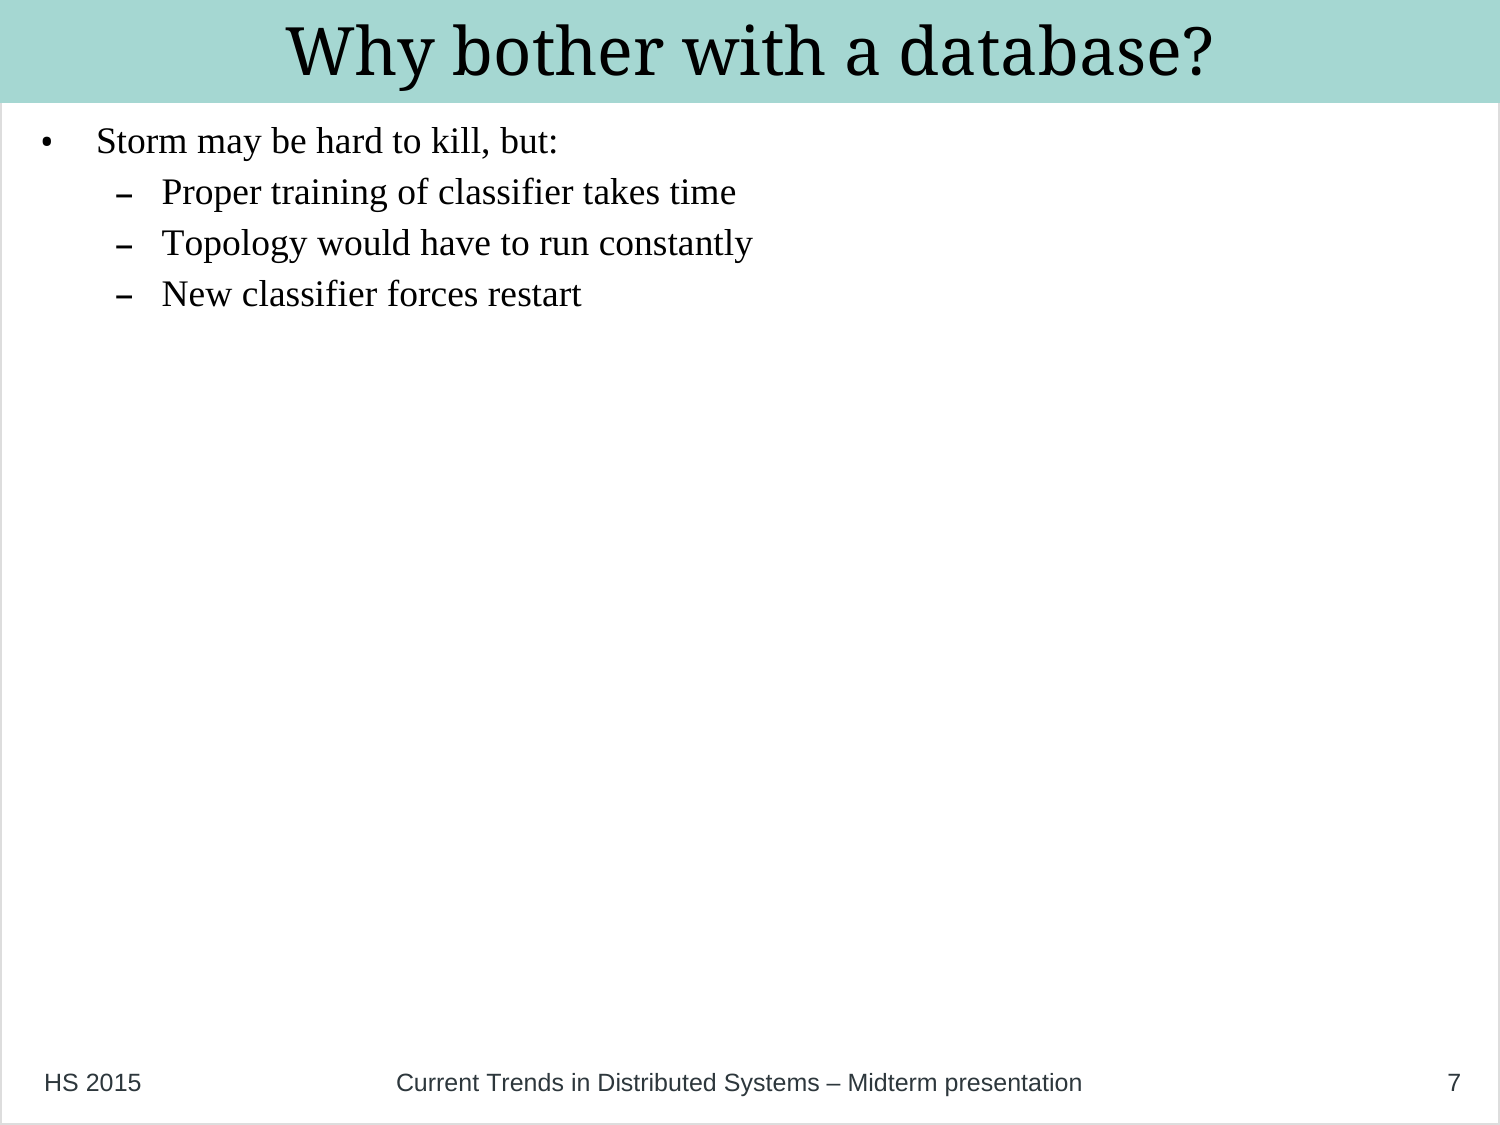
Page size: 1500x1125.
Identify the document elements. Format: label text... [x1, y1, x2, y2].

text_box [1376, 1058, 1477, 1097]
list Storm may be hard to kill, but: Proper training of classifier takes time Topology would have to run constantly New classifier forces restart [24, 112, 1476, 781]
text_box Current Trends in Distributed Systems – Midterm presentation [300, 1058, 1201, 1107]
text_box HS 2015 [29, 1058, 195, 1097]
title Why bother with a database? [0, 0, 1500, 100]
